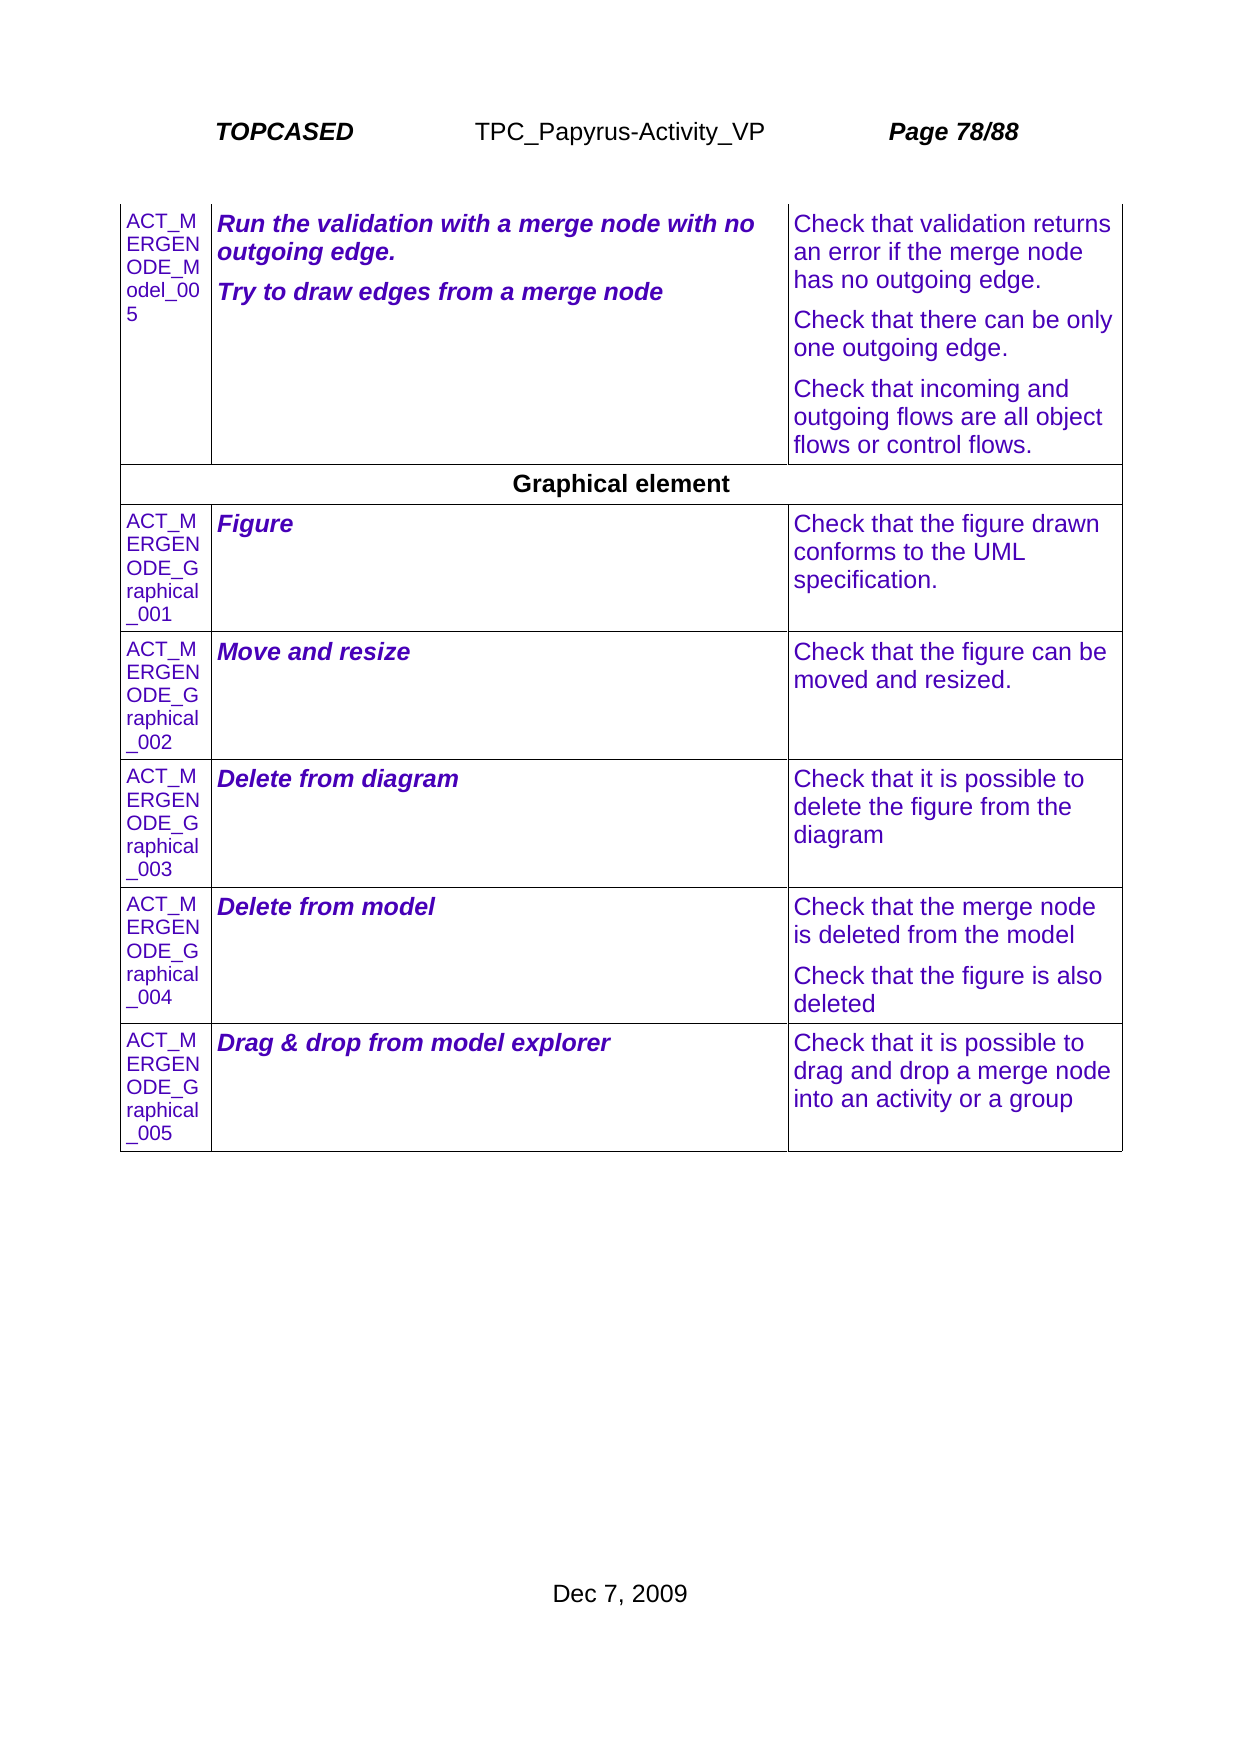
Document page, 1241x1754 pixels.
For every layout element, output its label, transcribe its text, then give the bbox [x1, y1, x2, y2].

table_cell Delete from diagram [212, 760, 787, 887]
table_cell Check that it is possible to drag and drop a merge node into an activity or a group [789, 1024, 1122, 1151]
table_cell Move and resize [212, 632, 787, 759]
table_cell ACT_MERGENODE_Graphical_005 [121, 1024, 211, 1151]
table_cell Drag & drop from model explorer [212, 1024, 787, 1151]
table_cell ACT_MERGENODE_Graphical_003 [121, 760, 211, 887]
table_cell ACT_MERGENODE_Graphical_001 [121, 505, 211, 631]
table_cell ACT_MERGENODE_Graphical_002 [121, 632, 211, 759]
table_cell Delete from model [212, 888, 787, 1023]
table_cell Check that validation returns an error if the merge node has no outgoing edge. Check that there can be only one outgoing edge. Check that incoming and outgoing flows are all object flows or control flows. [789, 204, 1122, 464]
table_cell ACT_MERGENODE_Model_005 [121, 204, 211, 464]
table_cell Check that the merge node is deleted from the model Check that the figure is also deleted [789, 888, 1122, 1023]
table_cell Check that the figure can be moved and resized. [789, 632, 1122, 759]
table_cell Check that it is possible to delete the figure from the diagram [789, 760, 1122, 887]
table_cell Graphical element [121, 465, 1122, 504]
table_cell ACT_MERGENODE_Graphical_004 [121, 888, 211, 1023]
table_cell Figure [212, 505, 787, 631]
table_cell Check that the figure drawn conforms to the UML specification. [789, 505, 1122, 631]
table_cell Run the validation with a merge node with no outgoing edge. Try to draw edges from a merge node [212, 204, 787, 464]
